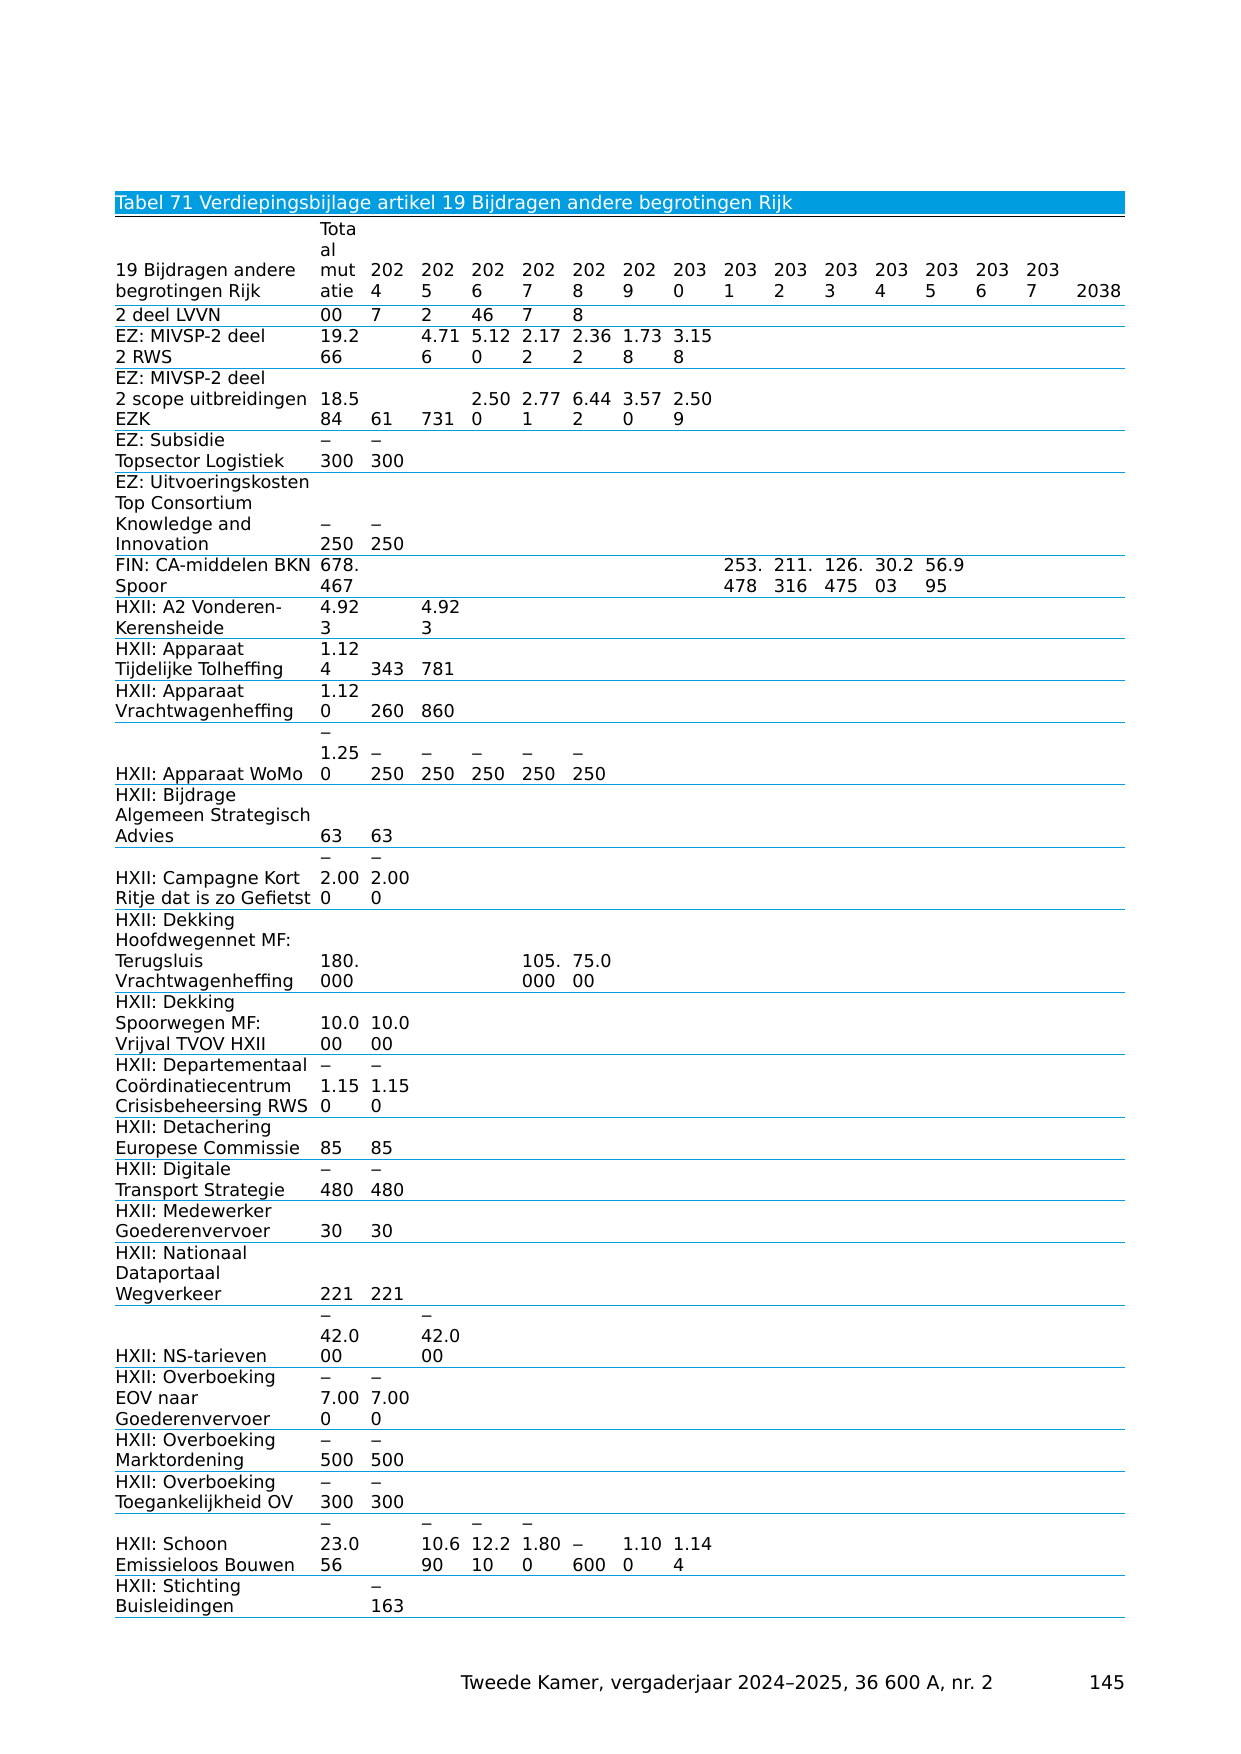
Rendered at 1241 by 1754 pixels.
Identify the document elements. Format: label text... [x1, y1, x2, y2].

table_cell [872, 1160, 922, 1200]
table_cell [922, 785, 972, 847]
table_cell [821, 306, 872, 326]
table_cell [771, 639, 821, 680]
table_cell [519, 1055, 569, 1117]
table_cell [922, 1514, 972, 1575]
table_cell [418, 848, 468, 909]
table_cell 63 [368, 785, 418, 847]
table_cell 3.158 [670, 327, 720, 367]
table_cell [569, 598, 619, 638]
table_cell [1073, 1118, 1125, 1158]
table_cell ‒ 42.000 [418, 1306, 468, 1367]
table_cell 6.442 [569, 369, 619, 430]
table_cell [771, 848, 821, 909]
table_cell [519, 1201, 569, 1242]
table_cell [922, 1576, 972, 1617]
table_cell [821, 431, 872, 472]
table_cell 2030 [670, 217, 720, 304]
table_cell [973, 431, 1023, 472]
table_cell HXII: Bijdrage Algemeen Strategisch Advies [115, 785, 317, 847]
table_cell [720, 1514, 771, 1575]
table_cell HXII: Digitale Transport Strategie [115, 1160, 317, 1200]
table_cell [771, 1055, 821, 1117]
table_cell [519, 639, 569, 680]
table_cell [670, 1472, 720, 1513]
table_cell [468, 1243, 519, 1304]
table_cell 253.478 [720, 556, 771, 596]
table_cell [569, 1306, 619, 1367]
table_cell [720, 1576, 771, 1617]
table_cell ‒ 1.150 [368, 1055, 418, 1117]
table_cell [821, 327, 872, 367]
table_cell [922, 1472, 972, 1513]
table_cell [670, 1243, 720, 1304]
table_cell [569, 993, 619, 1054]
table_cell [1023, 681, 1073, 722]
table_cell [720, 431, 771, 472]
table_cell [418, 473, 468, 555]
table_cell HXII: Stichting Buisleidingen [115, 1576, 317, 1617]
table_cell EZ: Uitvoeringskosten Top Consortium Knowledge and Innovation [115, 473, 317, 555]
table_cell [720, 993, 771, 1054]
table_cell HXII: Apparaat Vrachtwagenheffing [115, 681, 317, 722]
table_cell [519, 1472, 569, 1513]
table_cell [569, 1160, 619, 1200]
table_cell [620, 1576, 670, 1617]
table_cell 2025 [418, 217, 468, 304]
table_cell 126.475 [821, 556, 872, 596]
table_cell [922, 1243, 972, 1304]
table_cell [720, 848, 771, 909]
table_cell 2031 [720, 217, 771, 304]
table_cell [922, 1160, 972, 1200]
table_cell 2032 [771, 217, 821, 304]
table_cell [771, 327, 821, 367]
table_cell [973, 369, 1023, 430]
table_cell [368, 1306, 418, 1367]
table_cell [368, 910, 418, 992]
table_cell 2.172 [519, 327, 569, 367]
table_cell [519, 848, 569, 909]
table_cell [872, 1368, 922, 1429]
table_cell [771, 1201, 821, 1242]
table_cell 2 deel LVVN [115, 306, 317, 326]
table_cell ‒ 250 [368, 723, 418, 784]
table_cell [771, 306, 821, 326]
table_cell [468, 848, 519, 909]
table_cell [771, 1306, 821, 1367]
table_cell ‒ 250 [468, 723, 519, 784]
table_cell 731 [418, 369, 468, 430]
table_cell [1073, 431, 1125, 472]
table_cell [1023, 1201, 1073, 1242]
table_cell [569, 681, 619, 722]
table_cell [468, 1306, 519, 1367]
table_cell [720, 1160, 771, 1200]
table_cell ‒ 300 [368, 1472, 418, 1513]
table_cell [418, 1430, 468, 1471]
table_cell [1023, 1430, 1073, 1471]
table_cell FIN: CA-middelen BKN Spoor [115, 556, 317, 596]
table_cell [418, 910, 468, 992]
table_cell [569, 639, 619, 680]
table_cell [771, 369, 821, 430]
table_cell [1073, 1306, 1125, 1367]
table_cell [468, 639, 519, 680]
table_cell [922, 848, 972, 909]
table_cell [1073, 1368, 1125, 1429]
table_cell 30 [317, 1201, 367, 1242]
table_cell 7 [368, 306, 418, 326]
table_cell 343 [368, 639, 418, 680]
table_cell [569, 785, 619, 847]
table_cell [620, 910, 670, 992]
table_cell 180.000 [317, 910, 367, 992]
table_cell [468, 556, 519, 596]
table_cell [620, 1472, 670, 1513]
table_cell ‒ 300 [317, 1472, 367, 1513]
table_cell [872, 431, 922, 472]
table_cell 19 Bijdragen andere begrotingen Rijk [115, 217, 317, 304]
table_cell [1023, 369, 1073, 430]
table_cell [670, 1430, 720, 1471]
table_cell 4.923 [317, 598, 367, 638]
table_cell [670, 993, 720, 1054]
table_cell [771, 1118, 821, 1158]
table_cell [519, 1243, 569, 1304]
table_cell 1.100 [620, 1514, 670, 1575]
table_cell 860 [418, 681, 468, 722]
table_cell HXII: Dekking Hoofdwegennet MF: Terugsluis Vrachtwagenheffing [115, 910, 317, 992]
table_cell [872, 993, 922, 1054]
table_cell 2033 [821, 217, 872, 304]
table_cell [519, 556, 569, 596]
table_cell [771, 1430, 821, 1471]
table_cell 2024 [368, 217, 418, 304]
table_cell [620, 1430, 670, 1471]
table_cell HXII: Dekking Spoorwegen MF: Vrijval TVOV HXII [115, 993, 317, 1054]
table_cell [821, 1055, 872, 1117]
table_cell [670, 431, 720, 472]
table_cell [922, 1201, 972, 1242]
table_cell [872, 306, 922, 326]
table_cell [468, 473, 519, 555]
table_cell [1023, 1055, 1073, 1117]
table_cell [1023, 556, 1073, 596]
table_cell [1023, 1368, 1073, 1429]
table_cell [1023, 639, 1073, 680]
table_cell [468, 1160, 519, 1200]
table_cell [922, 1055, 972, 1117]
table_cell [620, 785, 670, 847]
table_cell [973, 1243, 1023, 1304]
table_cell EZ: MIVSP-2 deel 2 scope uitbreidingen EZK [115, 369, 317, 430]
table_cell [670, 910, 720, 992]
table_cell [1023, 1306, 1073, 1367]
table_cell 2.509 [670, 369, 720, 430]
table_cell [821, 848, 872, 909]
table_cell EZ: MIVSP-2 deel 2 RWS [115, 327, 317, 367]
table_cell [519, 1368, 569, 1429]
table_cell [872, 473, 922, 555]
table_cell [872, 1514, 922, 1575]
table_cell [468, 431, 519, 472]
table_cell [519, 993, 569, 1054]
table_cell [569, 1118, 619, 1158]
table_cell [670, 681, 720, 722]
table_cell [1023, 993, 1073, 1054]
table_cell [821, 723, 872, 784]
table_cell [872, 848, 922, 909]
table_cell 19.266 [317, 327, 367, 367]
table_cell HXII: Departementaal Coördinatiecentrum Crisisbeheersing RWS [115, 1055, 317, 1117]
table_cell [468, 1368, 519, 1429]
table_cell [720, 1368, 771, 1429]
table_cell 260 [368, 681, 418, 722]
table_cell HXII: Overboeking Toegankelijkheid OV [115, 1472, 317, 1513]
table_cell ‒ 250 [569, 723, 619, 784]
table_cell [973, 1576, 1023, 1617]
table_cell [872, 910, 922, 992]
table_cell [569, 848, 619, 909]
table_cell [821, 993, 872, 1054]
table_cell [1073, 1472, 1125, 1513]
table_cell 1.124 [317, 639, 367, 680]
table_cell [1073, 993, 1125, 1054]
table_cell [771, 785, 821, 847]
table_cell 3.570 [620, 369, 670, 430]
table_cell [519, 431, 569, 472]
table_cell [620, 598, 670, 638]
table_cell [720, 1201, 771, 1242]
table_cell 7 [519, 306, 569, 326]
table_cell [771, 1472, 821, 1513]
table_cell [771, 1576, 821, 1617]
table_cell [922, 993, 972, 1054]
table_cell 2026 [468, 217, 519, 304]
table_cell [771, 473, 821, 555]
table_cell EZ: Subsidie Topsector Logistiek [115, 431, 317, 472]
table_cell [771, 681, 821, 722]
table_cell HXII: Apparaat Tijdelijke Tolheffing [115, 639, 317, 680]
table_cell [670, 1118, 720, 1158]
table_cell [418, 1576, 468, 1617]
table_cell [973, 681, 1023, 722]
table_cell [670, 1368, 720, 1429]
table_cell [973, 306, 1023, 326]
table_cell ‒ 1.150 [317, 1055, 367, 1117]
table_cell ‒ 7.000 [317, 1368, 367, 1429]
table_cell [317, 1576, 367, 1617]
table_cell 2.771 [519, 369, 569, 430]
table_cell [670, 1576, 720, 1617]
table_cell [720, 639, 771, 680]
table_cell HXII: NS-tarieven [115, 1306, 317, 1367]
table_cell 75.000 [569, 910, 619, 992]
table_cell [872, 681, 922, 722]
table_cell [1073, 306, 1125, 326]
table_cell [670, 473, 720, 555]
table_cell 2034 [872, 217, 922, 304]
table_cell ‒ 10.690 [418, 1514, 468, 1575]
table_cell [1023, 785, 1073, 847]
table_cell [720, 598, 771, 638]
table_cell 85 [317, 1118, 367, 1158]
table_cell [973, 1118, 1023, 1158]
table_cell [418, 1368, 468, 1429]
table_cell 2.500 [468, 369, 519, 430]
table_cell [821, 1160, 872, 1200]
table_cell [620, 556, 670, 596]
table_cell [519, 1118, 569, 1158]
table_cell [973, 473, 1023, 555]
table_cell [620, 723, 670, 784]
table_cell [922, 1118, 972, 1158]
table_cell [1023, 1118, 1073, 1158]
table_cell [1023, 473, 1073, 555]
table_cell [922, 681, 972, 722]
table_cell [771, 910, 821, 992]
table_cell ‒ 7.000 [368, 1368, 418, 1429]
table_cell [468, 785, 519, 847]
table_cell [620, 1118, 670, 1158]
table_cell 781 [418, 639, 468, 680]
table_cell [620, 1055, 670, 1117]
table_cell [670, 723, 720, 784]
table_cell [1023, 327, 1073, 367]
table_cell [418, 1243, 468, 1304]
table_cell [468, 681, 519, 722]
table_cell [620, 473, 670, 555]
table_cell [821, 1430, 872, 1471]
table_cell 61 [368, 369, 418, 430]
table_cell [468, 910, 519, 992]
table_cell [872, 327, 922, 367]
table_cell [720, 1306, 771, 1367]
table_cell [872, 1306, 922, 1367]
table_cell [821, 1576, 872, 1617]
table_cell [872, 1201, 922, 1242]
table_cell 46 [468, 306, 519, 326]
table_cell [1073, 910, 1125, 992]
table_cell [922, 1306, 972, 1367]
table_cell [569, 1368, 619, 1429]
table_cell [973, 639, 1023, 680]
table_cell [720, 369, 771, 430]
table_cell 30.203 [872, 556, 922, 596]
table_cell [418, 1118, 468, 1158]
table_cell 18.584 [317, 369, 367, 430]
table_cell 2027 [519, 217, 569, 304]
table_cell [569, 431, 619, 472]
table_cell HXII: Detachering Europese Commissie [115, 1118, 317, 1158]
table_cell [418, 785, 468, 847]
table_cell [1073, 369, 1125, 430]
table_cell 00 [317, 306, 367, 326]
table_cell [922, 473, 972, 555]
table_cell [821, 1243, 872, 1304]
table_cell [1073, 556, 1125, 596]
table_cell [771, 431, 821, 472]
table_cell 2036 [973, 217, 1023, 304]
table_cell [821, 639, 872, 680]
table_cell [973, 327, 1023, 367]
table_cell [569, 1472, 619, 1513]
table_cell [922, 431, 972, 472]
table_cell HXII: Campagne Kort Ritje dat is zo Gefietst [115, 848, 317, 909]
table_cell ‒ 250 [368, 473, 418, 555]
table_cell HXII: Medewerker Goederenvervoer [115, 1201, 317, 1242]
table_cell [468, 1201, 519, 1242]
table_cell HXII: Schoon Emissieloos Bouwen [115, 1514, 317, 1575]
table_cell [872, 369, 922, 430]
table_cell ‒ 250 [519, 723, 569, 784]
table_cell [468, 1472, 519, 1513]
table_cell [519, 785, 569, 847]
table_cell [620, 1160, 670, 1200]
table_cell HXII: A2 Vonderen-Kerensheide [115, 598, 317, 638]
table_cell [1073, 639, 1125, 680]
table_cell [519, 473, 569, 555]
table_cell [670, 306, 720, 326]
table_cell 1.120 [317, 681, 367, 722]
table_cell [771, 1368, 821, 1429]
table_cell HXII: Apparaat WoMo [115, 723, 317, 784]
table_cell 2037 [1023, 217, 1073, 304]
table_cell [922, 598, 972, 638]
table_cell [468, 993, 519, 1054]
table_cell ‒ 1.800 [519, 1514, 569, 1575]
table_cell 4.716 [418, 327, 468, 367]
table_cell 8 [569, 306, 619, 326]
table_cell [418, 1160, 468, 1200]
table_cell [620, 1243, 670, 1304]
table_cell [368, 556, 418, 596]
table_cell [872, 1430, 922, 1471]
table_cell ‒ 300 [317, 431, 367, 472]
table_cell [418, 993, 468, 1054]
table_cell [569, 1430, 619, 1471]
table_cell [973, 848, 1023, 909]
table_cell HXII: Nationaal Dataportaal Wegverkeer [115, 1243, 317, 1304]
table_cell [821, 1201, 872, 1242]
table_cell [973, 1160, 1023, 1200]
table_cell [1073, 785, 1125, 847]
table_cell [620, 306, 670, 326]
table_cell [922, 306, 972, 326]
table_cell [519, 1430, 569, 1471]
table_cell [1073, 681, 1125, 722]
table_cell ‒ 1.250 [317, 723, 367, 784]
table_cell [519, 598, 569, 638]
table_cell [1023, 1472, 1073, 1513]
table_cell [519, 681, 569, 722]
table_cell ‒ 500 [317, 1430, 367, 1471]
table_cell [973, 785, 1023, 847]
table_cell 10.000 [317, 993, 367, 1054]
table_cell 85 [368, 1118, 418, 1158]
table_cell [973, 1368, 1023, 1429]
table_cell [418, 556, 468, 596]
table_cell [922, 723, 972, 784]
table_cell 2035 [922, 217, 972, 304]
table_cell [569, 1243, 619, 1304]
table_cell [720, 306, 771, 326]
table_cell ‒ 12.210 [468, 1514, 519, 1575]
table_cell [670, 785, 720, 847]
table_cell [569, 473, 619, 555]
table_cell [670, 639, 720, 680]
table_cell [872, 1243, 922, 1304]
table_cell [872, 1576, 922, 1617]
table_cell [973, 1201, 1023, 1242]
table_cell [821, 1514, 872, 1575]
table_cell ‒ 250 [317, 473, 367, 555]
table_cell [1073, 598, 1125, 638]
table_cell [468, 1430, 519, 1471]
table_cell [1073, 1201, 1125, 1242]
table_cell [418, 1201, 468, 1242]
table_cell 30 [368, 1201, 418, 1242]
table_cell [973, 1306, 1023, 1367]
table_cell [771, 723, 821, 784]
table_cell [821, 910, 872, 992]
table_cell [821, 681, 872, 722]
table_cell [620, 639, 670, 680]
table_cell [922, 1368, 972, 1429]
table_cell [973, 910, 1023, 992]
table_cell [720, 327, 771, 367]
table_cell [670, 848, 720, 909]
table_cell [1073, 1160, 1125, 1200]
table_cell 221 [317, 1243, 367, 1304]
table_cell 5.120 [468, 327, 519, 367]
table_cell ‒ 300 [368, 431, 418, 472]
table_cell ‒ 250 [418, 723, 468, 784]
table_cell Totaal mutatie [317, 217, 367, 304]
table_cell 105.000 [519, 910, 569, 992]
table_cell [1023, 848, 1073, 909]
table_cell ‒ 500 [368, 1430, 418, 1471]
table_cell [821, 1472, 872, 1513]
table_cell [872, 723, 922, 784]
table_cell 2 [418, 306, 468, 326]
table_cell [821, 473, 872, 555]
table_cell [872, 598, 922, 638]
table_cell [1023, 431, 1073, 472]
table_cell [922, 639, 972, 680]
table_cell ‒ 23.056 [317, 1514, 367, 1575]
table_cell [821, 785, 872, 847]
table_cell [720, 681, 771, 722]
table_cell [973, 1514, 1023, 1575]
table_cell [1073, 473, 1125, 555]
table_cell [821, 598, 872, 638]
table_cell 211.316 [771, 556, 821, 596]
table_cell [1023, 306, 1073, 326]
table_cell [1073, 848, 1125, 909]
table_cell [468, 598, 519, 638]
table_cell ‒ 600 [569, 1514, 619, 1575]
table_cell [771, 1160, 821, 1200]
table_cell [973, 556, 1023, 596]
table_cell 221 [368, 1243, 418, 1304]
table_cell [670, 1055, 720, 1117]
table_cell [1023, 910, 1073, 992]
table_cell [720, 473, 771, 555]
table_cell [368, 327, 418, 367]
table_cell [620, 1306, 670, 1367]
table_cell 10.000 [368, 993, 418, 1054]
table_cell ‒ 480 [368, 1160, 418, 1200]
table_cell [468, 1118, 519, 1158]
table_cell [569, 1576, 619, 1617]
table_cell ‒ 480 [317, 1160, 367, 1200]
table_cell [973, 1055, 1023, 1117]
table_cell ‒ 163 [368, 1576, 418, 1617]
table_cell [771, 1243, 821, 1304]
table_cell [872, 1472, 922, 1513]
table_cell [771, 993, 821, 1054]
table_cell [720, 785, 771, 847]
table_cell [720, 910, 771, 992]
table_cell [973, 1472, 1023, 1513]
table_cell [620, 431, 670, 472]
table_cell [418, 431, 468, 472]
table_cell 1.144 [670, 1514, 720, 1575]
table_cell [368, 598, 418, 638]
table_cell [620, 1201, 670, 1242]
table_cell HXII: Overboeking EOV naar Goederenvervoer [115, 1368, 317, 1429]
table_cell 2.362 [569, 327, 619, 367]
table_cell [973, 993, 1023, 1054]
table_cell [569, 1201, 619, 1242]
table_cell [1073, 1576, 1125, 1617]
table_cell [1023, 598, 1073, 638]
table_cell [418, 1055, 468, 1117]
table_cell [973, 598, 1023, 638]
table_cell 56.995 [922, 556, 972, 596]
table_cell [1073, 1055, 1125, 1117]
table_cell [620, 993, 670, 1054]
table_cell [569, 556, 619, 596]
table_cell ‒ 42.000 [317, 1306, 367, 1367]
table_cell [519, 1306, 569, 1367]
table_cell [670, 556, 720, 596]
table_cell [771, 598, 821, 638]
table_cell [1023, 1514, 1073, 1575]
table_cell [720, 723, 771, 784]
table_cell [670, 1306, 720, 1367]
table_cell [821, 1118, 872, 1158]
table_cell [872, 1055, 922, 1117]
table_cell [720, 1243, 771, 1304]
table_cell [821, 369, 872, 430]
table_cell ‒ 2.000 [317, 848, 367, 909]
table_cell [620, 1368, 670, 1429]
table_cell HXII: Overboeking Marktordening [115, 1430, 317, 1471]
table_cell [821, 1306, 872, 1367]
table_cell [670, 1160, 720, 1200]
table_cell [1073, 723, 1125, 784]
table_cell 2028 [569, 217, 619, 304]
table_cell [519, 1160, 569, 1200]
table_cell [1073, 1243, 1125, 1304]
table_cell [1023, 1160, 1073, 1200]
table_cell [670, 598, 720, 638]
table_cell [821, 1368, 872, 1429]
table_cell [720, 1055, 771, 1117]
table_cell [1023, 1243, 1073, 1304]
table_cell [519, 1576, 569, 1617]
table_cell [922, 910, 972, 992]
table_cell 63 [317, 785, 367, 847]
table_cell [872, 1118, 922, 1158]
table_cell [720, 1118, 771, 1158]
table_cell [418, 1472, 468, 1513]
table_cell [1073, 1514, 1125, 1575]
table_cell [973, 723, 1023, 784]
table_cell 678.467 [317, 556, 367, 596]
table_cell [368, 1514, 418, 1575]
table_cell [670, 1201, 720, 1242]
table_cell ‒ 2.000 [368, 848, 418, 909]
table_cell 2029 [620, 217, 670, 304]
table_cell [1073, 1430, 1125, 1471]
table_cell [620, 848, 670, 909]
table_cell [1073, 327, 1125, 367]
table_cell 4.923 [418, 598, 468, 638]
table_cell [922, 369, 972, 430]
table_cell [468, 1055, 519, 1117]
table_cell [1023, 1576, 1073, 1617]
table_cell 1.738 [620, 327, 670, 367]
table_cell [1023, 723, 1073, 784]
table_cell [771, 1514, 821, 1575]
table_cell [720, 1430, 771, 1471]
table_cell [569, 1055, 619, 1117]
table_cell [922, 327, 972, 367]
table_cell [468, 1576, 519, 1617]
table_cell [620, 681, 670, 722]
table_cell 2038 [1073, 217, 1125, 304]
table_cell [720, 1472, 771, 1513]
table_cell [973, 1430, 1023, 1471]
table_cell [872, 785, 922, 847]
table_cell [922, 1430, 972, 1471]
table_cell [872, 639, 922, 680]
